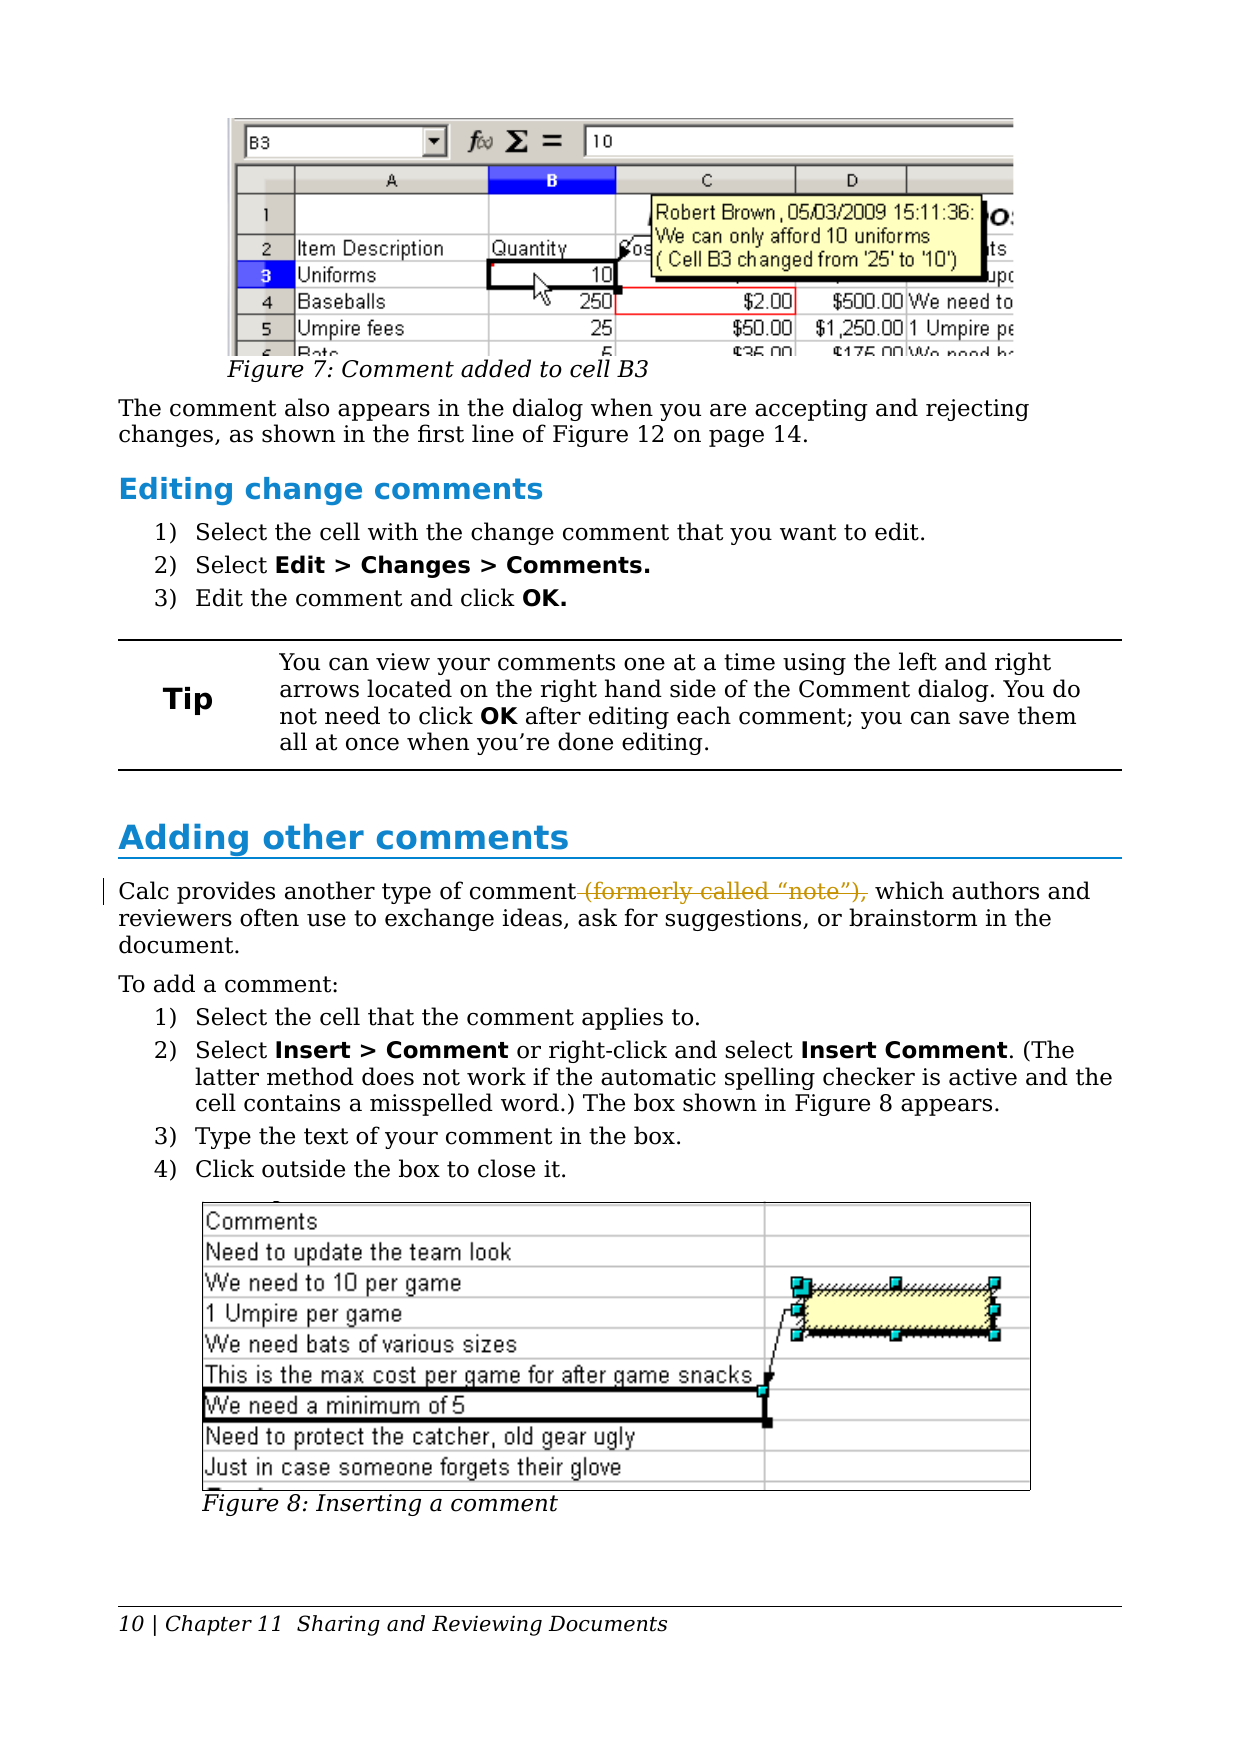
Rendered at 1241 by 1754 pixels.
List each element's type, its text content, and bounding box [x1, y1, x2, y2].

list Edit the comment and click OK. [177, 585, 1122, 611]
text Calc provides another type of comment which authors and reviewers often use to exchange ideas, ask for suggestions, or brainstorm in the document. [118, 878, 1122, 958]
text Figure 8: Inserting a comment [202, 1490, 1038, 1517]
subtitle Editing change comments [118, 472, 1122, 506]
list Select the cell that the comment applies to. [177, 1004, 1122, 1031]
text Figure 7: Comment added to cell B3 [227, 356, 1013, 382]
list To add a comment: [118, 971, 1122, 998]
list Type the text of your comment in the box. [177, 1123, 1122, 1150]
picture [227, 118, 1014, 356]
table_header Tip [118, 641, 258, 769]
subtitle Adding other comments [118, 819, 1122, 857]
picture [203, 1203, 1030, 1490]
table_header You can view your comments one at a time using the left and right arrows located on the right hand side of the Comment dialog. You do not need to click OK after editing each comment; you can save them all at once when you’re done editing. [258, 641, 1122, 769]
list Select Edit > Changes > Comments. [177, 552, 1122, 578]
list Click outside the box to close it. [177, 1156, 1122, 1183]
list Select the cell with the change comment that you want to edit. [177, 519, 1122, 546]
list Select Insert > Comment or right-click and select Insert Comment. (The latter method does not work if the automatic spelling checker is active and the cell contains a misspelled word.) The box shown in Figure 8 appears. [177, 1037, 1122, 1117]
text The comment also appears in the dialog when you are accepting and rejecting changes, as shown in the first line of Figure 12 on page 14. [118, 395, 1122, 448]
